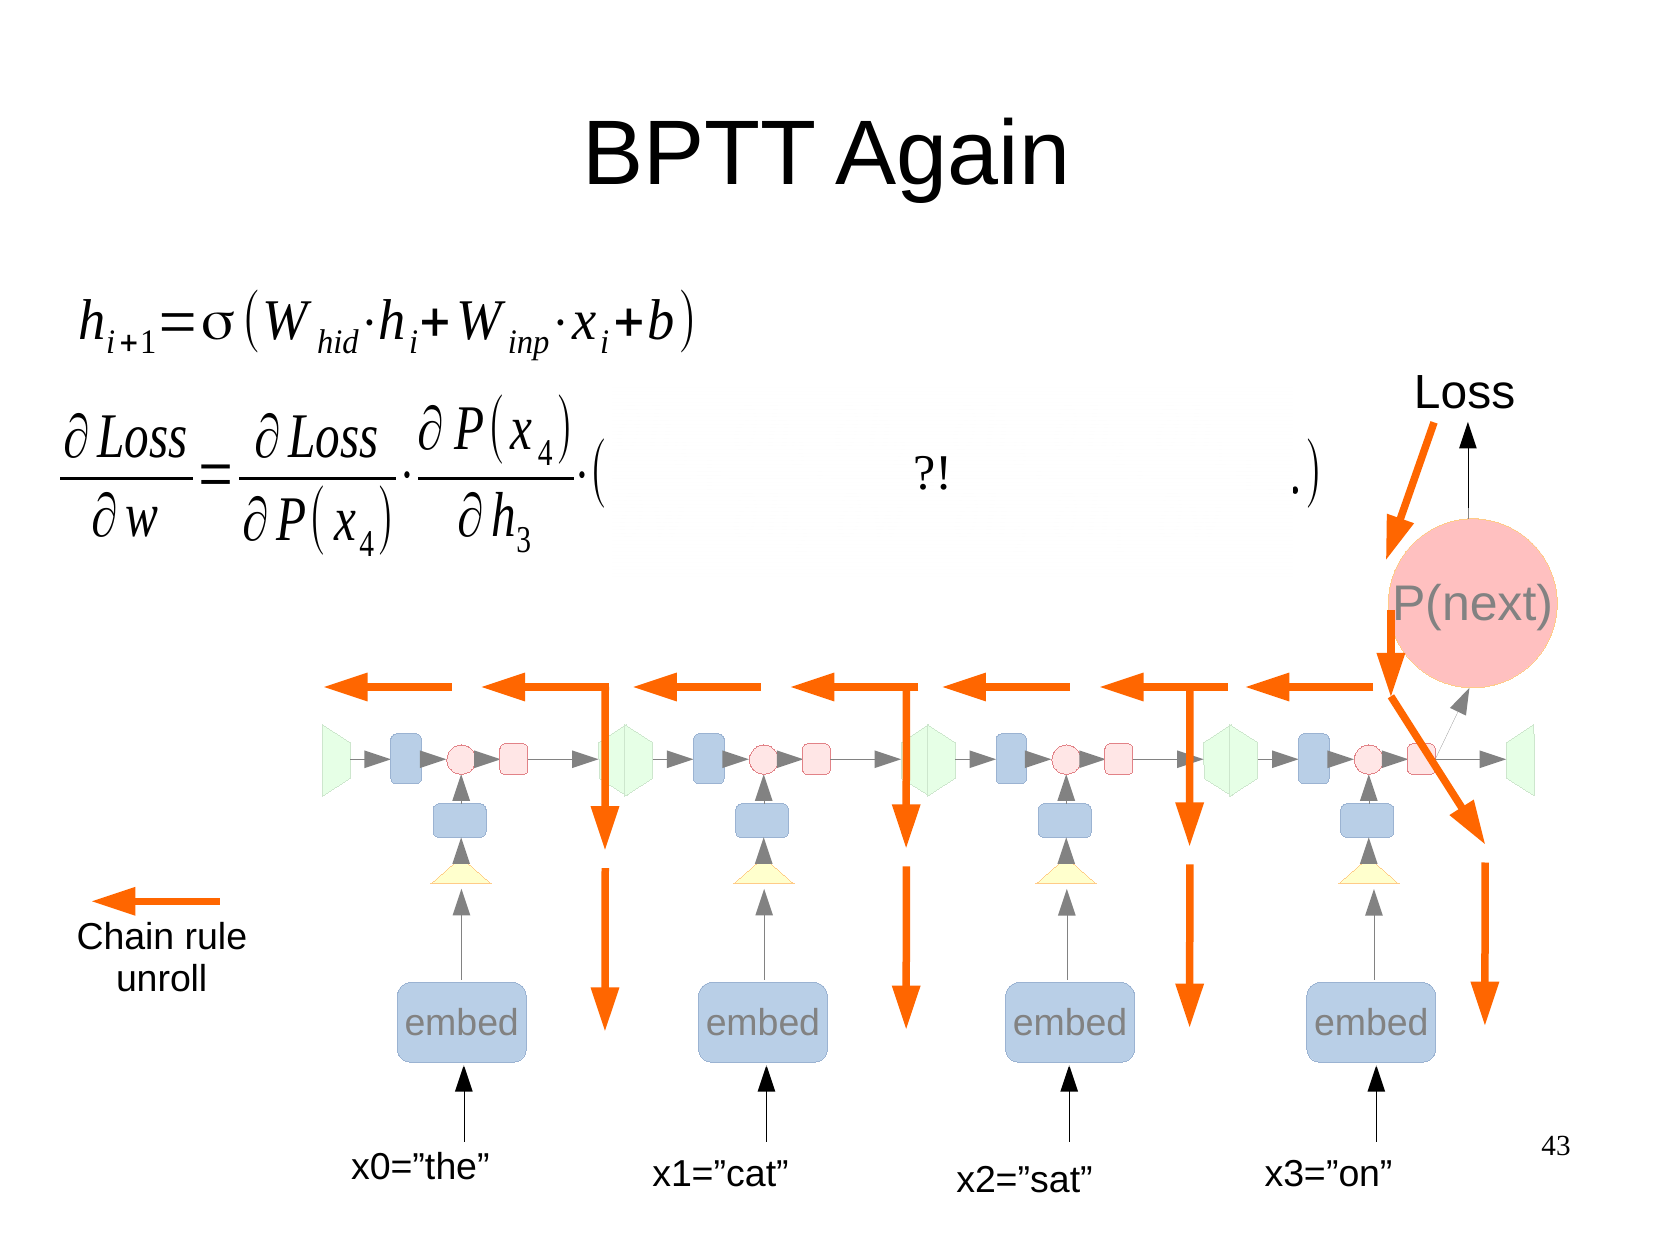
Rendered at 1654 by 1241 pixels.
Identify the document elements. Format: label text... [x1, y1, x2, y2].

text_box x0=”the” [336, 1138, 546, 1196]
text_box Chain rule unroll [61, 908, 262, 1007]
picture [160, 384, 1592, 1067]
text_box Loss [1399, 357, 1531, 447]
text_box x2=”sat” [941, 1150, 1168, 1208]
chart [64, 285, 711, 361]
chart [1293, 389, 1334, 564]
title BPTT Again [82, 49, 1571, 257]
text_box x1=”cat” [637, 1144, 847, 1202]
text_box ?! [898, 445, 968, 502]
text_box x3=”on” [1249, 1144, 1464, 1202]
chart [45, 389, 612, 564]
